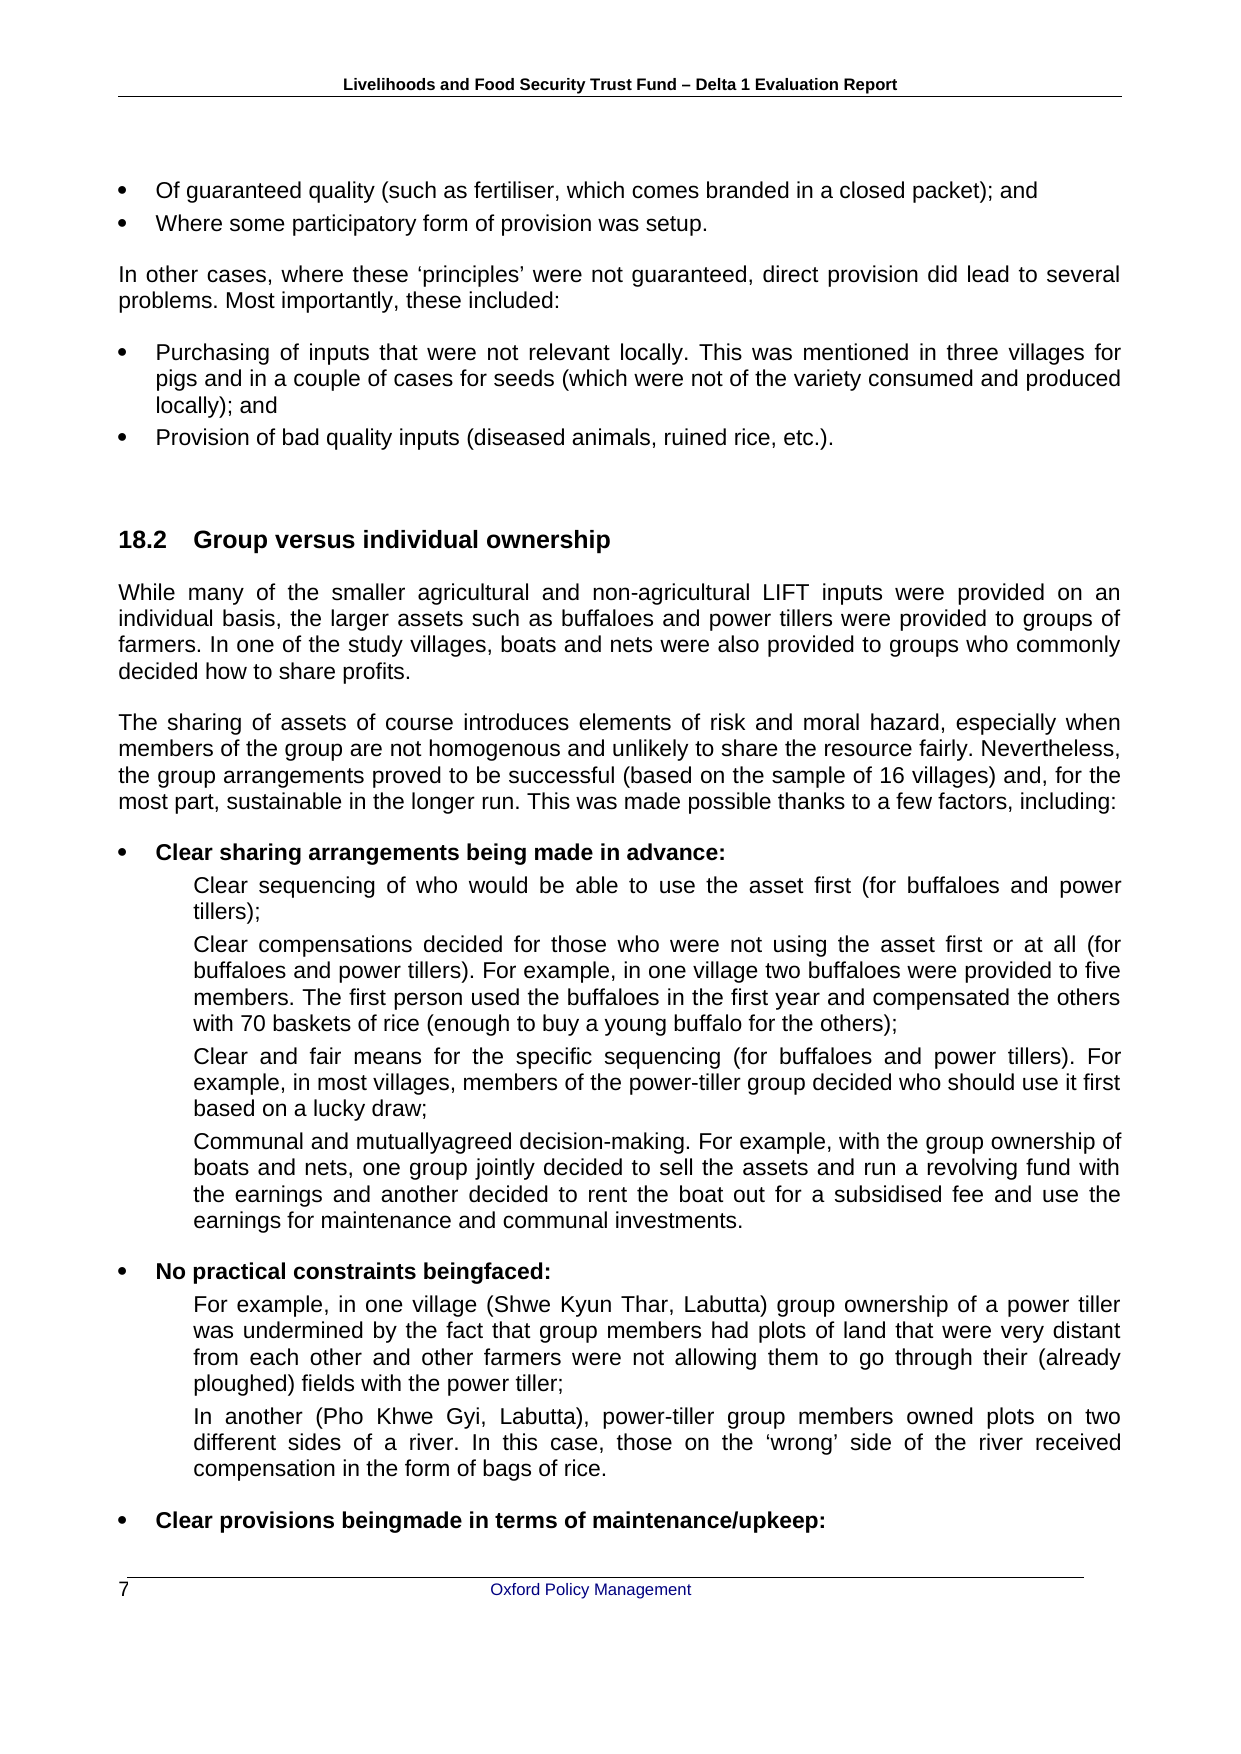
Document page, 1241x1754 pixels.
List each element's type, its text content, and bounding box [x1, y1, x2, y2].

list Clear sequencing of who would be able to use the asset first (for buffaloes and power tillers); [155, 872, 1122, 925]
list For example, in one village (Shwe Kyun Thar, Labutta) group ownership of a power tiller was undermined by the fact that group members had plots of land that were very distant from each other and other farmers were not allowing them to go through their (already ploughed) fields with the power tiller; [155, 1291, 1122, 1396]
text In other cases, where these ‘principles’ were not guaranteed, direct provision did lead to several problems. Most importantly, these included: [118, 261, 1122, 314]
list Of guaranteed quality (such as fertiliser, which comes branded in a closed packet); and [118, 177, 1122, 203]
text While many of the smaller agricultural and non-agricultural LIFT inputs were provided on an individual basis, the larger assets such as buffaloes and power tillers were provided to groups of farmers. In one of the study villages, boats and nets were also provided to groups who commonly decided how to share profits. [118, 578, 1122, 684]
list No practical constraints beingfaced: [118, 1258, 1122, 1285]
list Purchasing of inputs that were not relevant locally. This was mentioned in three villages for pigs and in a couple of cases for seeds (which were not of the variety consumed and produced locally); and [118, 339, 1122, 418]
list Where some participatory form of provision was setup. [118, 210, 1122, 236]
list In another (Pho Khwe Gyi, Labutta), power-tiller group members owned plots on two different sides of a river. In this case, those on the ‘wrong’ side of the river received compensation in the form of bags of rice. [155, 1403, 1122, 1482]
list Provision of bad quality inputs (diseased animals, ruined rice, etc.). [118, 424, 1122, 451]
subtitle Group versus individual ownership [118, 525, 1122, 553]
list Clear sharing arrangements being made in advance: [118, 839, 1122, 866]
list Clear and fair means for the specific sequencing (for buffaloes and power tillers). For example, in most villages, members of the power-tiller group decided who should use it first based on a lucky draw; [155, 1043, 1122, 1122]
list Clear provisions beingmade in terms of maintenance/upkeep: [118, 1507, 1122, 1533]
text The sharing of assets of course introduces elements of risk and moral hazard, especially when members of the group are not homogenous and unlikely to share the resource fairly. Nevertheless, the group arrangements proved to be successful (based on the sample of 16 villages) and, for the most part, sustainable in the longer run. This was made possible thanks to a few factors, including: [118, 709, 1122, 814]
list Communal and mutuallyagreed decision-making. For example, with the group ownership of boats and nets, one group jointly decided to sell the assets and run a revolving fund with the earnings and another decided to rent the boat out for a subsidised fee and use the earnings for maintenance and communal investments. [155, 1128, 1122, 1233]
list Clear compensations decided for those who were not using the asset first or at all (for buffaloes and power tillers). For example, in one village two buffaloes were provided to five members. The first person used the buffaloes in the first year and compensated the others with 70 baskets of rice (enough to buy a young buffalo for the others); [155, 931, 1122, 1036]
